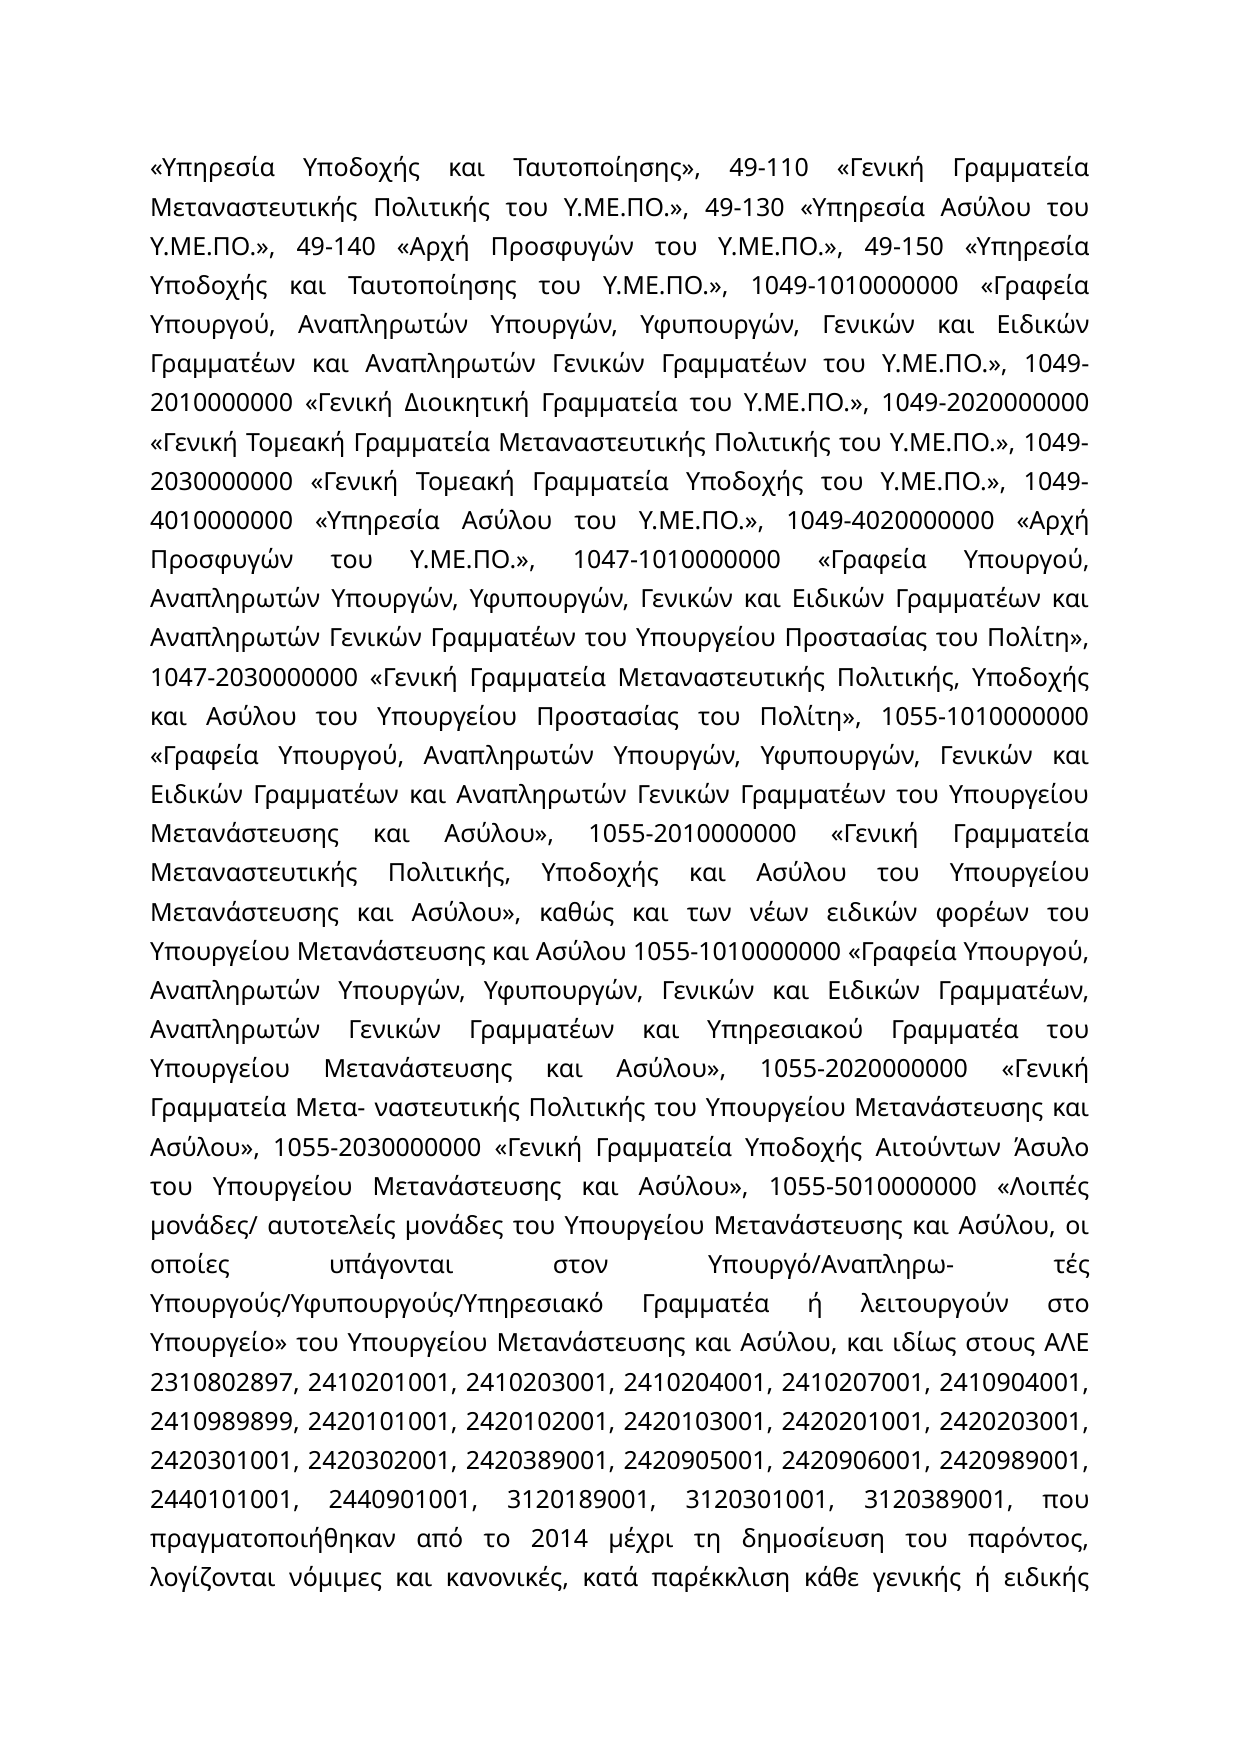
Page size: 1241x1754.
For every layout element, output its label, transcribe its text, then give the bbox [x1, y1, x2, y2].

text «Υπηρεσία Υποδοχής και Ταυτοποίησης», 49-110 «Γενική Γραμματεία Μεταναστευτικής Πολιτικής του Υ.ΜΕ.ΠΟ.», 49-130 «Υπηρεσία Ασύλου του Υ.ΜΕ.ΠΟ.», 49-140 «Αρχή Προσφυγών του Υ.ΜΕ.ΠΟ.», 49-150 «Υπηρεσία Υποδοχής και Ταυτοποίησης του Υ.ΜΕ.ΠΟ.», 1049-1010000000 «Γραφεία Υπουργού, Αναπληρωτών Υπουργών, Υφυπουργών, Γενικών και Ειδικών Γραμματέων και Αναπληρωτών Γενικών Γραμματέων του Υ.ΜΕ.ΠΟ.», 1049-2010000000 «Γενική Διοικητική Γραμματεία του Υ.ΜΕ.ΠΟ.», 1049-2020000000 «Γενική Τομεακή Γραμματεία Μεταναστευτικής Πολιτικής του Υ.ΜΕ.ΠΟ.», 1049-2030000000 «Γενική Τομεακή Γραμματεία Υποδοχής του Υ.ΜΕ.ΠΟ.», 1049-4010000000 «Υπηρεσία Ασύλου του Υ.ΜΕ.ΠΟ.», 1049-4020000000 «Αρχή Προσφυγών του Υ.ΜΕ.ΠΟ.», 1047-1010000000 «Γραφεία Υπουργού, Αναπληρωτών Υπουργών, Υφυπουργών, Γενικών και Ειδικών Γραμματέων και Αναπληρωτών Γενικών Γραμματέων του Υπουργείου Προστασίας του Πολίτη», 1047-2030000000 «Γενική Γραμματεία Μεταναστευτικής Πολιτικής, Υποδοχής και Ασύλου του Υπουργείου Προστασίας του Πολίτη», 1055-1010000000 «Γραφεία Υπουργού, Αναπληρωτών Υπουργών, Υφυπουργών, Γενικών και Ειδικών Γραμματέων και Αναπληρωτών Γενικών Γραμματέων του Υπουργείου Μετανάστευσης και Ασύλου», 1055-2010000000 «Γενική Γραμματεία Μεταναστευτικής Πολιτικής, Υποδοχής και Ασύλου του Υπουργείου Μετανάστευσης και Ασύλου», καθώς και των νέων ειδικών φορέων του Υπουργείου Μετανάστευσης και Ασύλου 1055-1010000000 «Γραφεία Υπουργού, Αναπληρωτών Υπουργών, Υφυπουργών, Γενικών και Ειδικών Γραμματέων, Αναπληρωτών Γενικών Γραμματέων και Υπηρεσιακού Γραμματέα του Υπουργείου Μετανάστευσης και Ασύλου», 1055-2020000000 «Γενική Γραμματεία Μετα- ναστευτικής Πολιτικής του Υπουργείου Μετανάστευσης και Ασύλου», 1055-2030000000 «Γενική Γραμματεία Υποδοχής Αιτούντων Άσυλο του Υπουργείου Μετανάστευσης και Ασύλου», 1055-5010000000 «Λοιπές μονάδες/ αυτοτελείς μονάδες του Υπουργείου Μετανάστευσης και Ασύλου, οι οποίες υπάγονται στον Υπουργό/Αναπληρω- τές Υπουργούς/Υφυπουργούς/Υπηρεσιακό Γραμματέα ή λειτουργούν στο Υπουργείο» του Υπουργείου Μετανάστευσης και Ασύλου, και ιδίως στους ΑΛΕ 2310802897, 2410201001, 2410203001, 2410204001, 2410207001, 2410904001, 2410989899, 2420101001, 2420102001, 2420103001, 2420201001, 2420203001, 2420301001, 2420302001, 2420389001, 2420905001, 2420906001, 2420989001, 2440101001, 2440901001, 3120189001, 3120301001, 3120389001, που πραγματοποιήθηκαν από το 2014 μέχρι τη δημοσίευση του παρόντος, λογίζονται νόμιμες και κανονικές, κατά παρέκκλιση κάθε γενικής ή ειδικής [150, 150, 1090, 1594]
